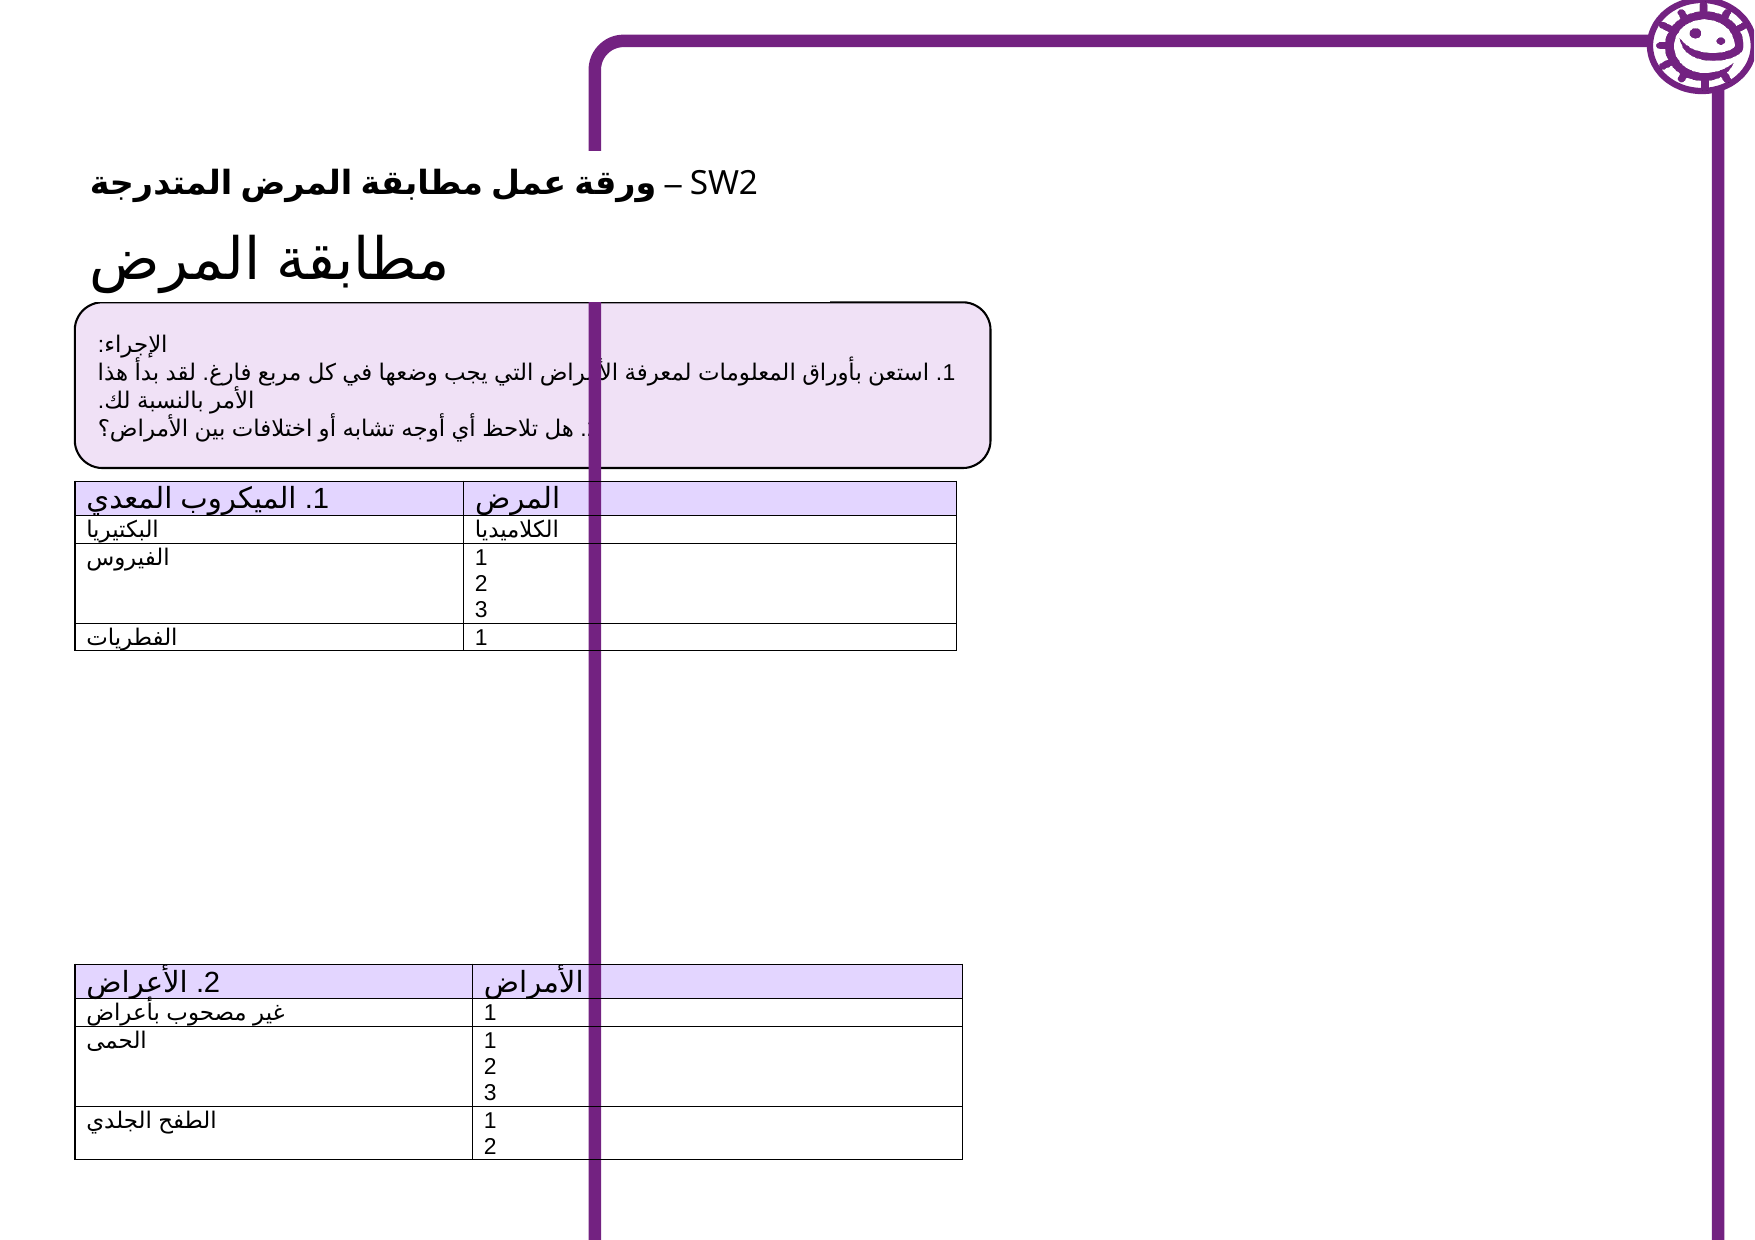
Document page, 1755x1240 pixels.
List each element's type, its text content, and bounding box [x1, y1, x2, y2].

table_cell 1 2 3 [464, 544, 588, 623]
table_header 2. الأعراض [76, 965, 472, 998]
table_cell الحمى [76, 1027, 472, 1106]
table_cell [602, 1107, 962, 1159]
table_cell الفطريات [76, 624, 463, 650]
table_cell [602, 999, 962, 1026]
table_header [602, 965, 962, 998]
subtitle SW2 – ورقة عمل مطابقة المرض المتدرجة 1/2 [90, 159, 795, 210]
table_cell غير مصحوب بأعراض [76, 999, 472, 1026]
table_cell الكلاميديا [464, 516, 588, 542]
table_cell الفيروس [76, 544, 463, 623]
table_cell 1 [473, 999, 588, 1026]
table_cell البكتيريا [76, 516, 463, 542]
table_cell 1 2 [473, 1107, 588, 1159]
table_header المرض [464, 482, 588, 515]
table_cell [602, 624, 956, 650]
table_cell 1 [464, 624, 588, 650]
table_header 1. الميكروب المعدي [76, 482, 463, 515]
table_cell 1 2 3 [473, 1027, 588, 1106]
table_cell [602, 544, 956, 623]
table_cell الطفح الجلدي [76, 1107, 472, 1159]
text مطابقة المرض [90, 225, 815, 292]
table_header [602, 482, 956, 515]
table_cell [602, 1027, 962, 1106]
table_header الأمراض [473, 965, 588, 998]
table_cell [602, 516, 956, 542]
